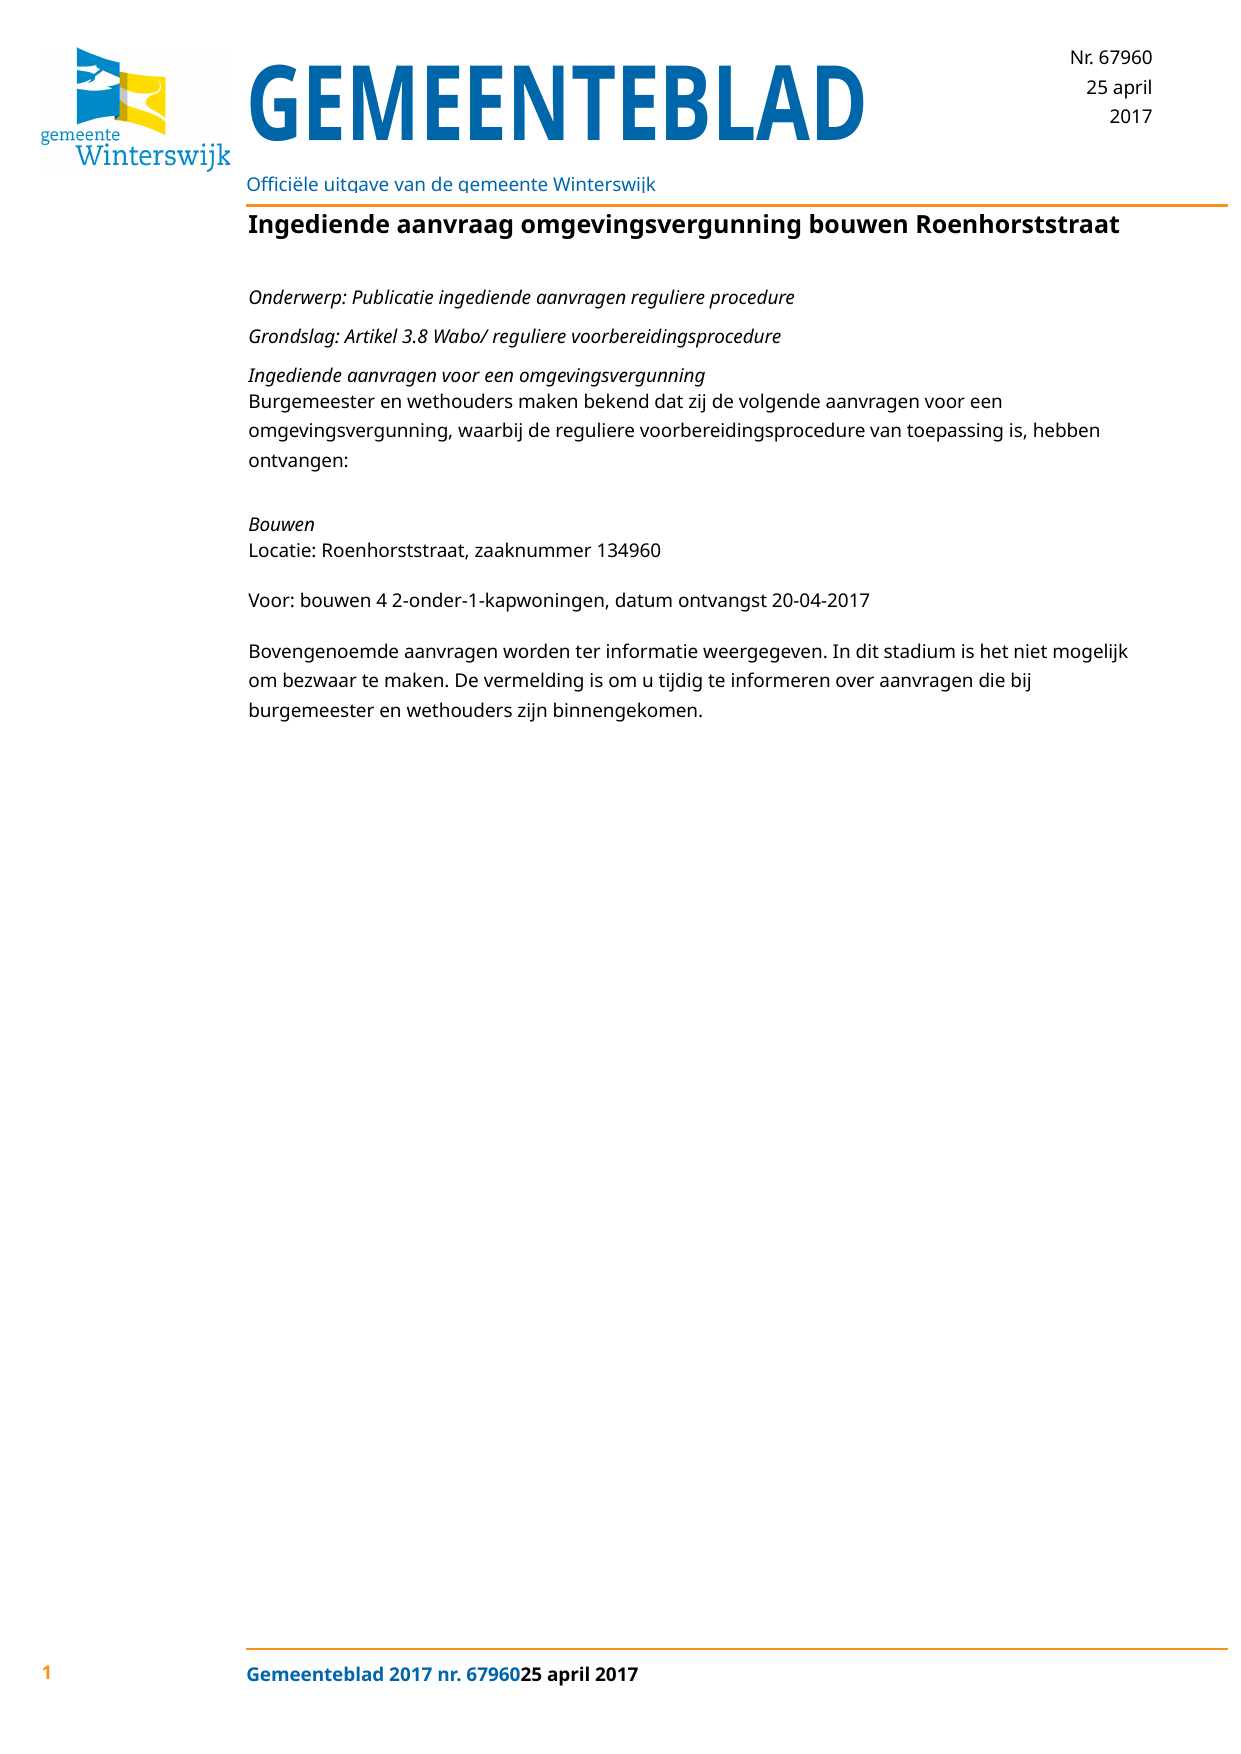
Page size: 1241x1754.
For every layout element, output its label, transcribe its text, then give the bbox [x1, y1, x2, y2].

text Burgemeester en wethouders maken bekend dat zij de volgende aanvragen voor een omgevingsvergunning, waarbij de reguliere voorbereidingsprocedure van toepassing is, hebben ontvangen: [248, 388, 1152, 473]
text Bovengenoemde aanvragen worden ter informatie weergegeven. In dit stadium is het niet mogelijk om bezwaar te maken. De vermelding is om u tijdig te informeren over aanvragen die bij burgemeester en wethouders zijn binnengekomen. [248, 638, 1152, 723]
text Voor: bouwen 4 2-onder-1-kapwoningen, datum ontvangst 20-04-2017 [248, 587, 1152, 613]
text Onderwerp: Publicatie ingediende aanvragen reguliere procedure [248, 284, 1152, 309]
picture [225, 153, 231, 162]
picture [41, 47, 231, 172]
text Ingediende aanvraag omgevingsvergunning bouwen Roenhorststraat [248, 207, 1152, 241]
text Bouwen [248, 511, 1152, 537]
text Grondslag: Artikel 3.8 Wabo/ reguliere voorbereidingsprocedure [248, 323, 1152, 349]
text Ingediende aanvragen voor een omgevingsvergunning [248, 362, 1152, 388]
text Locatie: Roenhorststraat, zaaknummer 134960 [248, 537, 1152, 563]
